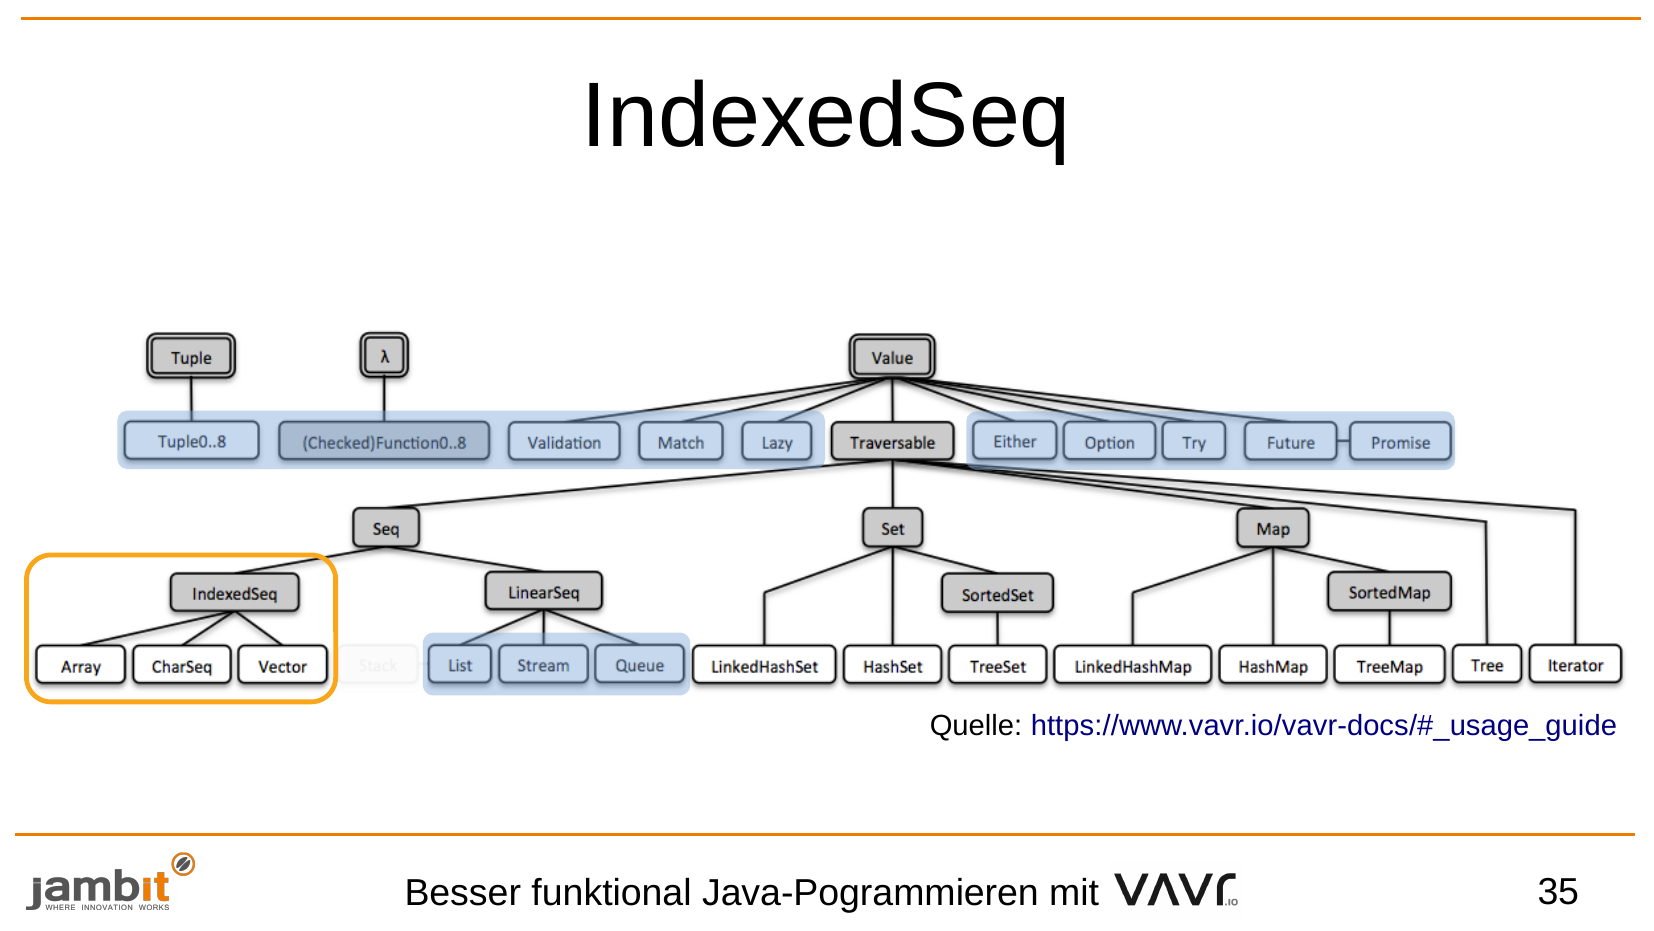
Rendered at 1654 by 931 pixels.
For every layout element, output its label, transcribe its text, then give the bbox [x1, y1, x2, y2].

title IndexedSeq [82, 37, 1571, 193]
text_box Quelle: https://www.vavr.io/vavr-docs/#_usage_guide [915, 701, 1636, 750]
picture [1108, 861, 1244, 920]
text_box [336, 632, 691, 696]
text_box [117, 410, 826, 470]
text_box [966, 411, 1456, 470]
picture [26, 852, 195, 910]
picture [26, 323, 1632, 702]
picture [26, 690, 38, 702]
picture [29, 558, 333, 699]
